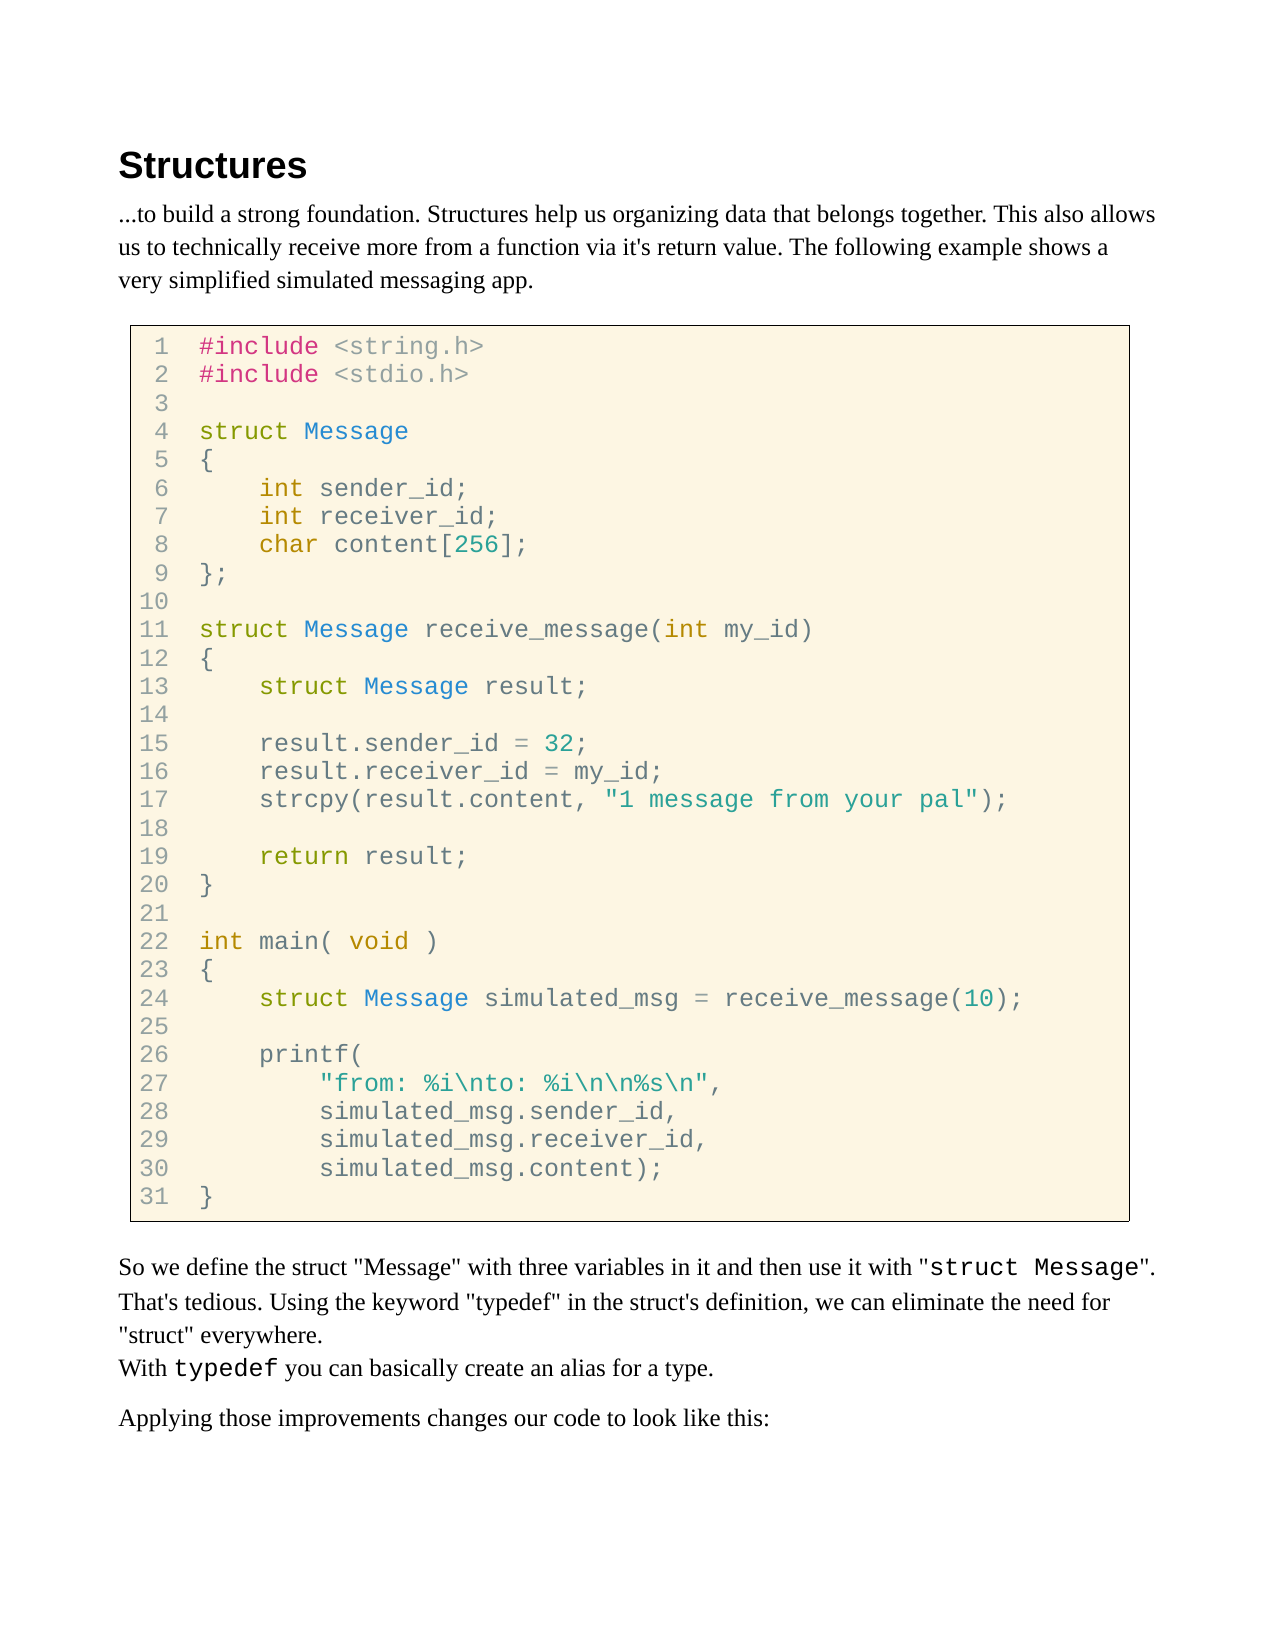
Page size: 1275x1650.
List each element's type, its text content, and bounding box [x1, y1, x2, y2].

text 12 { [139, 645, 1120, 674]
text 19 return result; [139, 844, 1120, 872]
text So we define the struct "Message" with three variables in it and then use it with "struct Message". That's tedious. Using the keyword "typedef" in the struct's definition, we can eliminate the need for "struct" everywhere. With typedef you can basically create an alias for a type. [118, 1252, 1157, 1384]
text 18 [139, 815, 1120, 844]
text 13 struct Message result; [139, 674, 1120, 702]
text 28 simulated_msg.sender_id, [139, 1099, 1120, 1127]
text Applying those improvements changes our code to look like this: [118, 1403, 1157, 1432]
text 27 "from: %i\nto: %i\n\n%s\n", [139, 1070, 1120, 1099]
text 3 [139, 390, 1120, 419]
text 9 }; [139, 560, 1120, 589]
text 25 [139, 1014, 1120, 1042]
text 1 #include <string.h> [139, 334, 1120, 362]
text 26 printf( [139, 1042, 1120, 1070]
text 14 [139, 702, 1120, 730]
text 6 int sender_id; [139, 475, 1120, 504]
text 31 } [139, 1184, 1120, 1212]
subtitle Structures [118, 143, 1157, 187]
text 29 simulated_msg.receiver_id, [139, 1127, 1120, 1155]
text 20 } [139, 872, 1120, 900]
text 16 result.receiver_id = my_id; [139, 759, 1120, 787]
text 17 strcpy(result.content, "1 message from your pal"); [139, 787, 1120, 815]
text 21 [139, 900, 1120, 929]
text 4 struct Message [139, 419, 1120, 447]
text 8 char content[256]; [139, 532, 1120, 560]
text 11 struct Message receive_message(int my_id) [139, 617, 1120, 645]
text 10 [139, 589, 1120, 617]
text 24 struct Message simulated_msg = receive_message(10); [139, 985, 1120, 1014]
text 5 { [139, 447, 1120, 475]
text 2 #include <stdio.h> [139, 362, 1120, 390]
text 7 int receiver_id; [139, 504, 1120, 532]
text ...to build a strong foundation. Structures help us organizing data that belongs together. This also allows us to technically receive more from a function via it's return value. The following example shows a very simplified simulated messaging app. [118, 199, 1157, 294]
text 23 { [139, 957, 1120, 985]
text 15 result.sender_id = 32; [139, 730, 1120, 759]
text 22 int main( void ) [139, 929, 1120, 957]
text 30 simulated_msg.content); [139, 1155, 1120, 1184]
